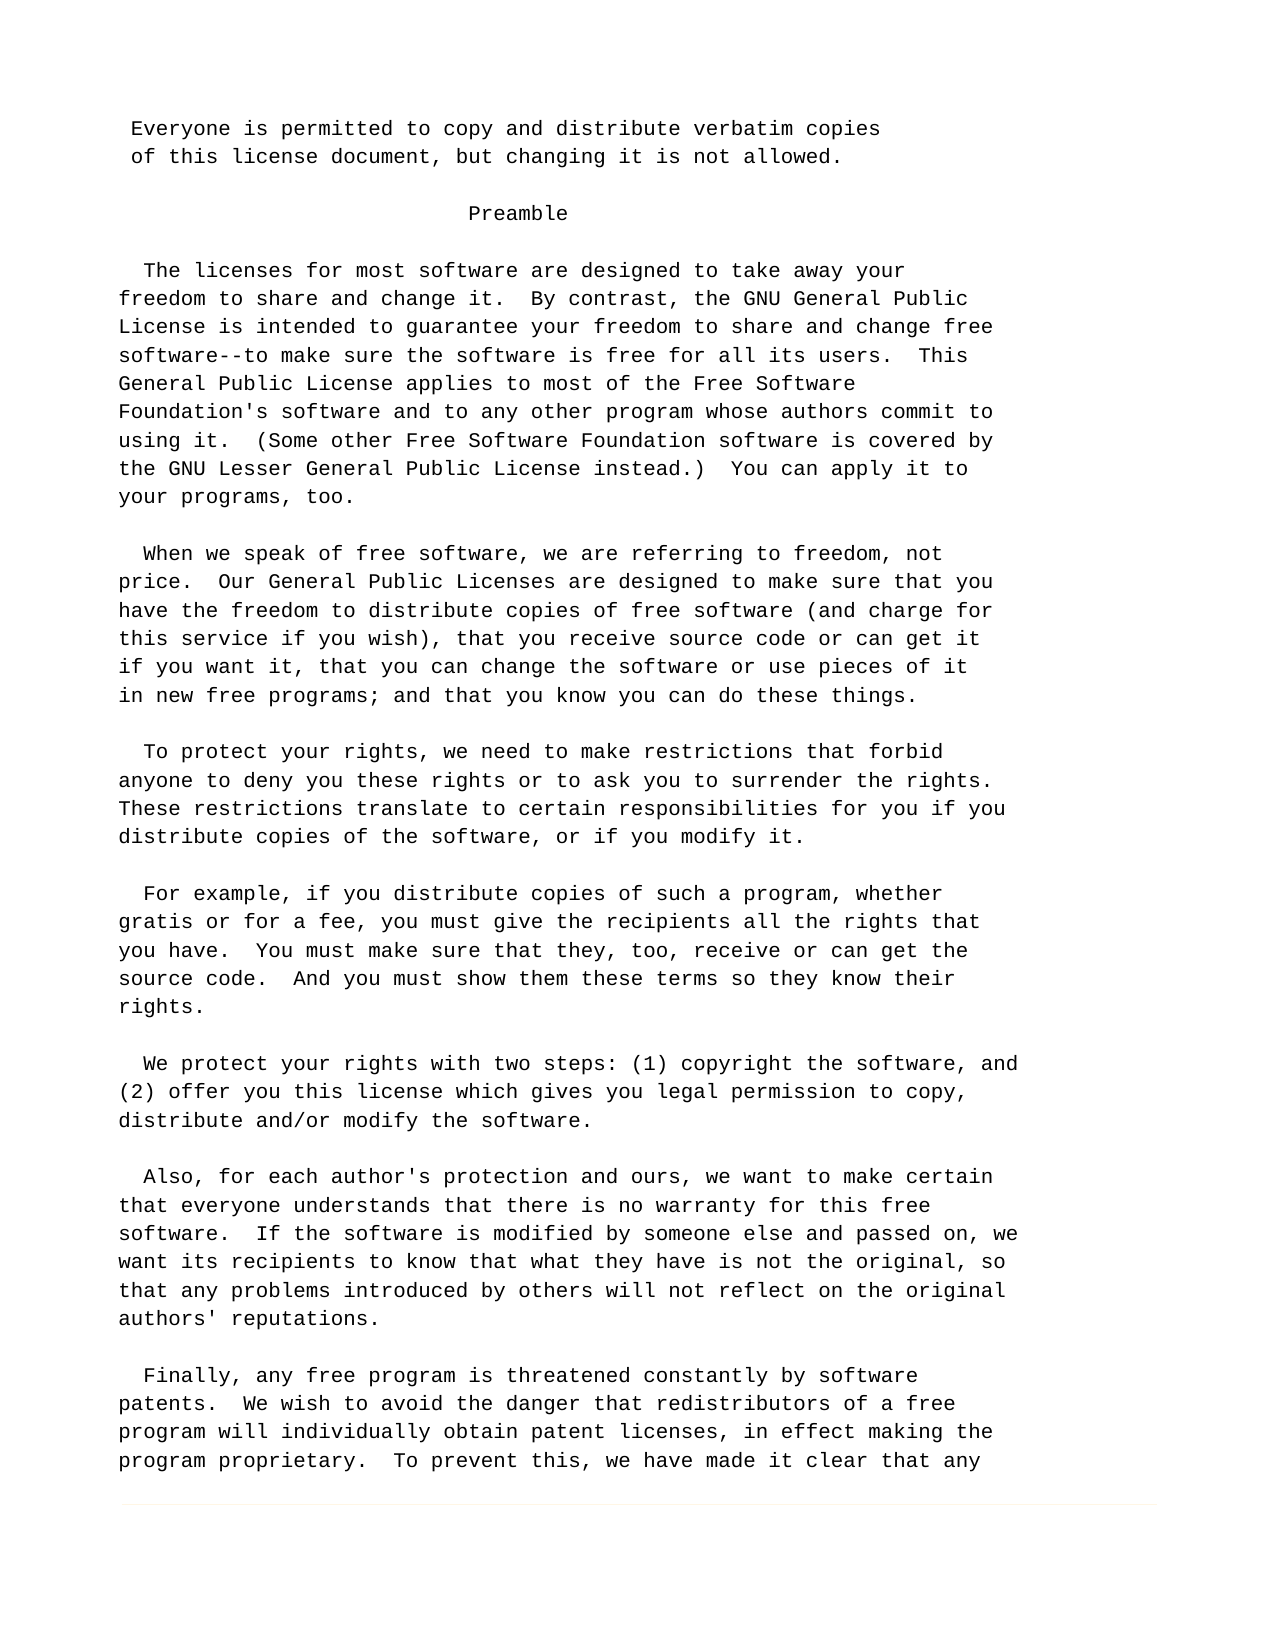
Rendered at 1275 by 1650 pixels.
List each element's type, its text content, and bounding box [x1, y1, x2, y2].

text distribute and/or modify the software. [118, 1110, 1157, 1133]
text When we speak of free software, we are referring to freedom, not [118, 543, 1157, 567]
text software. If the software is modified by someone else and passed on, we [118, 1223, 1157, 1247]
text this service if you wish), that you receive source code or can get it [118, 628, 1157, 652]
text source code. And you must show them these terms so they know their [118, 968, 1157, 992]
text the GNU Lesser General Public License instead.) You can apply it to [118, 458, 1157, 482]
text program will individually obtain patent licenses, in effect making the [118, 1421, 1157, 1445]
text that everyone understands that there is no warranty for this free [118, 1195, 1157, 1218]
text gratis or for a fee, you must give the recipients all the rights that [118, 911, 1157, 935]
text that any problems introduced by others will not reflect on the original [118, 1280, 1157, 1303]
text Foundation's software and to any other program whose authors commit to [118, 401, 1157, 425]
text General Public License applies to most of the Free Software [118, 373, 1157, 397]
text in new free programs; and that you know you can do these things. [118, 685, 1157, 708]
text distribute copies of the software, or if you modify it. [118, 826, 1157, 850]
text if you want it, that you can change the software or use pieces of it [118, 656, 1157, 680]
text anyone to deny you these rights or to ask you to surrender the rights. [118, 770, 1157, 793]
text authors' reputations. [118, 1308, 1157, 1332]
text To protect your rights, we need to make restrictions that forbid [118, 741, 1157, 765]
text The licenses for most software are designed to take away your [118, 260, 1157, 283]
text program proprietary. To prevent this, we have made it clear that any [118, 1450, 1157, 1473]
text you have. You must make sure that they, too, receive or can get the [118, 940, 1157, 963]
text of this license document, but changing it is not allowed. [118, 146, 1157, 170]
text Preamble [118, 203, 1157, 227]
text These restrictions translate to certain responsibilities for you if you [118, 798, 1157, 822]
text Finally, any free program is threatened constantly by software [118, 1365, 1157, 1388]
text License is intended to guarantee your freedom to share and change free [118, 316, 1157, 340]
text Also, for each author's protection and ours, we want to make certain [118, 1166, 1157, 1190]
text rights. [118, 996, 1157, 1020]
text (2) offer you this license which gives you legal permission to copy, [118, 1081, 1157, 1105]
text software--to make sure the software is free for all its users. This [118, 345, 1157, 368]
text price. Our General Public Licenses are designed to make sure that you [118, 571, 1157, 595]
text patents. We wish to avoid the danger that redistributors of a free [118, 1393, 1157, 1417]
text For example, if you distribute copies of such a program, whether [118, 883, 1157, 907]
text using it. (Some other Free Software Foundation software is covered by [118, 430, 1157, 453]
text freedom to share and change it. By contrast, the GNU General Public [118, 288, 1157, 312]
text Everyone is permitted to copy and distribute verbatim copies [118, 118, 1157, 142]
text We protect your rights with two steps: (1) copyright the software, and [118, 1053, 1157, 1077]
text want its recipients to know that what they have is not the original, so [118, 1251, 1157, 1275]
text have the freedom to distribute copies of free software (and charge for [118, 600, 1157, 623]
text your programs, too. [118, 486, 1157, 510]
